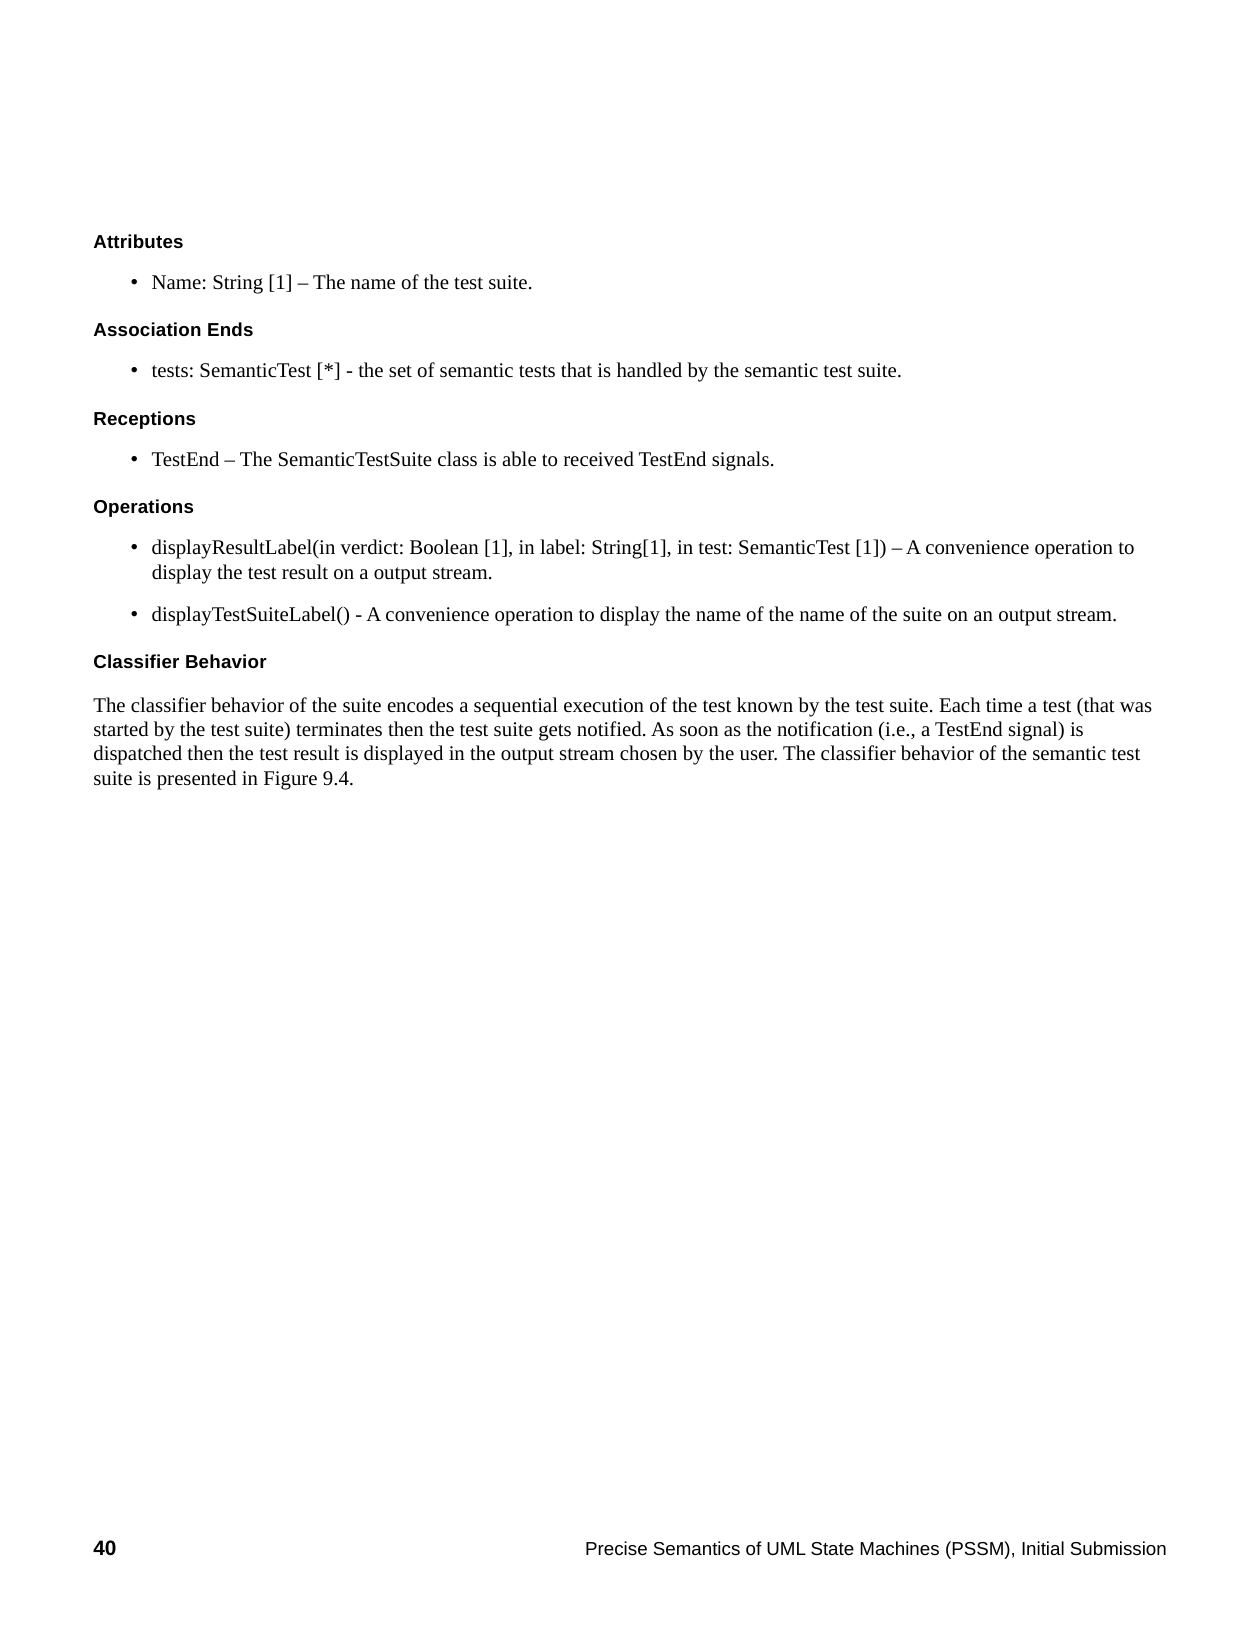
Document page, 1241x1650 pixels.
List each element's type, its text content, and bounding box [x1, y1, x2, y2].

subtitle Receptions [93, 407, 1164, 429]
subtitle Association Ends [93, 319, 1164, 341]
subtitle Operations [93, 496, 1164, 517]
subtitle Classifier Behavior [93, 651, 1164, 672]
list displayTestSuiteLabel() - A convenience operation to display the name of the name of the suite on an output stream. [131, 601, 1164, 626]
list tests: SemanticTest [*] - the set of semantic tests that is handled by the semantic test suite. [131, 357, 1164, 382]
list displayResultLabel(in verdict: Boolean [1], in label: String[1], in test: SemanticTest [1]) – A convenience operation to display the test result on a output stream. [131, 534, 1164, 584]
text The classifier behavior of the suite encodes a sequential execution of the test known by the test suite. Each time a test (that was started by the test suite) terminates then the test suite gets notified. As soon as the notification (i.e., a TestEnd signal) is dispatched then the test result is displayed in the output stream chosen by the user. The classifier behavior of the semantic test suite is presented in Figure 9.4. [93, 693, 1164, 789]
subtitle Attributes [93, 231, 1164, 253]
list TestEnd – The SemanticTestSuite class is able to received TestEnd signals. [131, 446, 1164, 471]
list Name: String [1] – The name of the test suite. [131, 269, 1164, 294]
